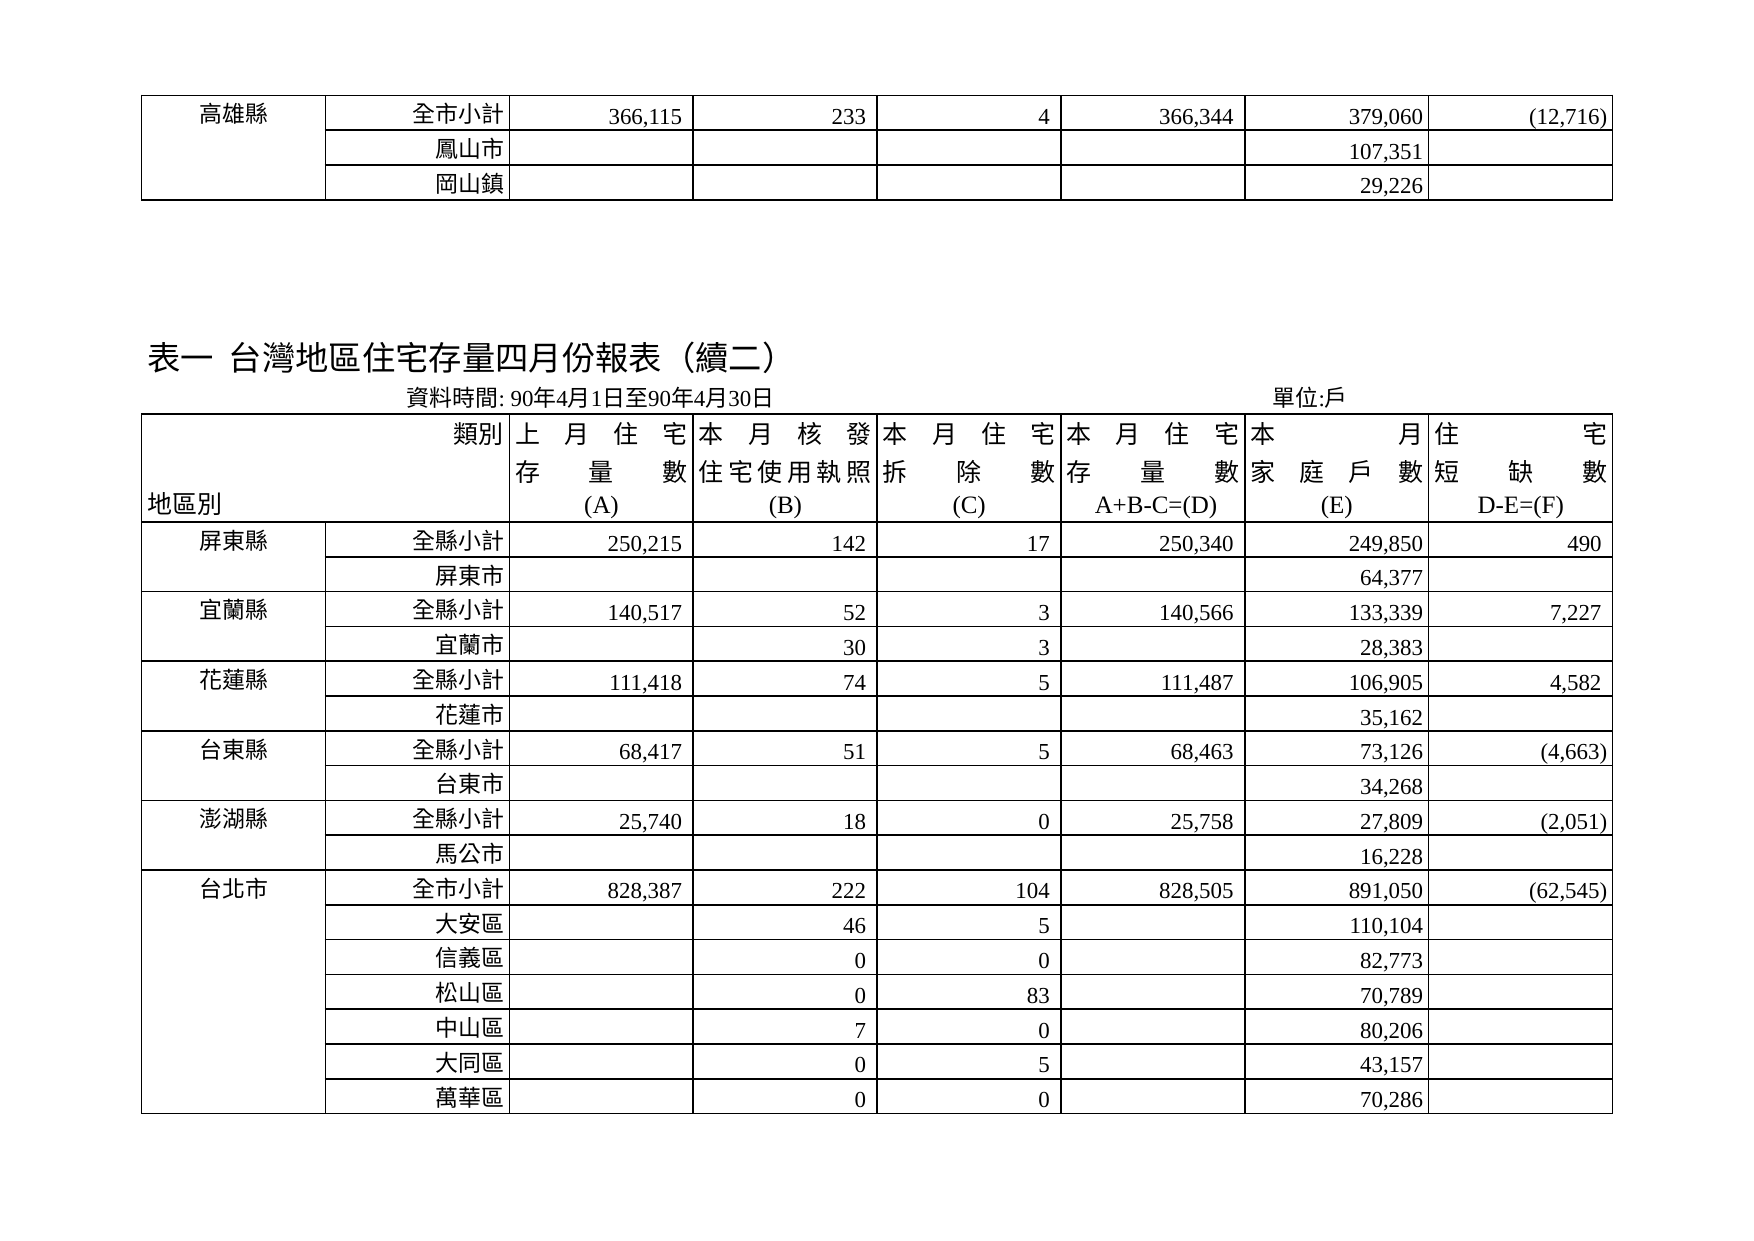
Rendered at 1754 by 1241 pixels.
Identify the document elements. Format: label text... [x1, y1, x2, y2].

table_cell 類別 地區別 [142, 415, 509, 521]
table_cell 全縣小計 [326, 523, 509, 556]
table_cell 828,387 [510, 871, 692, 904]
table_cell [1062, 697, 1244, 730]
table_cell [1062, 1080, 1244, 1113]
table_cell D-E=(F) [1429, 489, 1612, 521]
table_cell 35,162 [1246, 697, 1428, 730]
table_cell 74 [694, 662, 876, 695]
table_cell 73,126 [1246, 732, 1428, 765]
table_cell 366,115 [510, 96, 692, 129]
table_cell 490 [1429, 523, 1612, 556]
table_cell 68,417 [510, 732, 692, 765]
table_cell 828,505 [1062, 871, 1244, 904]
table_cell 111,487 [1062, 662, 1244, 695]
table_cell 資料時間: 90年4月1日至90年4月30日 單位:戶 [142, 380, 1613, 413]
table_cell [1062, 1010, 1244, 1043]
table_cell 本月住宅 [878, 415, 1060, 451]
table_cell [1429, 1045, 1612, 1078]
table_cell [1429, 166, 1612, 199]
table_cell 43,157 [1246, 1045, 1428, 1078]
table_cell [510, 1045, 692, 1078]
table_cell [1429, 836, 1612, 869]
table_cell [694, 166, 876, 199]
table_cell [1062, 131, 1244, 164]
table_cell [1245, 201, 1428, 232]
table_cell [877, 232, 1061, 265]
table_cell [510, 697, 692, 730]
table_cell [1429, 1080, 1612, 1113]
table_cell 104 [878, 871, 1060, 904]
table_cell 0 [694, 1080, 876, 1113]
table_cell 全縣小計 [326, 732, 509, 765]
table_cell [1062, 766, 1244, 799]
table_cell 0 [694, 975, 876, 1008]
table_cell [878, 558, 1060, 591]
table_cell 25,740 [510, 801, 692, 834]
table_cell 34,268 [1246, 766, 1428, 799]
table_cell (62,545) [1429, 871, 1612, 904]
table_cell [877, 298, 1061, 332]
table_cell [1062, 906, 1244, 939]
table_cell 信義區 [326, 940, 509, 973]
table_cell 屏東縣 [142, 523, 325, 591]
table_cell 106,905 [1246, 662, 1428, 695]
table_cell [509, 201, 693, 232]
table_cell [1429, 975, 1612, 1008]
table_cell A+B-C=(D) [1062, 489, 1244, 521]
table_cell 全市小計 [326, 96, 509, 129]
table_cell [1429, 1010, 1612, 1043]
table_cell [694, 766, 876, 799]
table_cell 891,050 [1246, 871, 1428, 904]
table_cell 142 [694, 523, 876, 556]
table_cell 250,340 [1062, 523, 1244, 556]
table_cell 家庭戶數 [1246, 451, 1428, 489]
table_cell [1429, 906, 1612, 939]
table_cell 111,418 [510, 662, 692, 695]
table_cell [510, 906, 692, 939]
table_cell 68,463 [1062, 732, 1244, 765]
table_cell [877, 265, 1061, 298]
table_cell [878, 166, 1060, 199]
table_cell 107,351 [1246, 131, 1428, 164]
table_cell [694, 558, 876, 591]
table_cell 4 [878, 96, 1060, 129]
table_cell 64,377 [1246, 558, 1428, 591]
table_cell 140,566 [1062, 592, 1244, 626]
table_cell 3 [878, 627, 1060, 660]
table_cell [1062, 836, 1244, 869]
table_cell 宜蘭縣 [142, 592, 325, 660]
table_cell [510, 131, 692, 164]
table_cell 5 [878, 906, 1060, 939]
table_cell 25,758 [1062, 801, 1244, 834]
table_cell [1245, 232, 1428, 265]
table_cell 短缺數 [1429, 451, 1612, 489]
table_cell [1429, 265, 1613, 298]
table_cell [509, 265, 693, 298]
table_cell [142, 298, 325, 332]
table_cell [694, 836, 876, 869]
table_cell 台東市 [326, 766, 509, 799]
table_cell [1429, 558, 1612, 591]
table_cell 澎湖縣 [142, 801, 325, 869]
table_cell 住宅 [1429, 415, 1612, 451]
table_cell 0 [694, 940, 876, 973]
table_cell [1062, 975, 1244, 1008]
table_cell 屏東市 [326, 558, 509, 591]
table_cell 鳳山市 [326, 131, 509, 164]
table_cell [510, 166, 692, 199]
table_cell 0 [694, 1045, 876, 1078]
table_cell 全縣小計 [326, 801, 509, 834]
table_cell 133,339 [1246, 592, 1428, 626]
table_cell 249,850 [1246, 523, 1428, 556]
table_cell 379,060 [1246, 96, 1428, 129]
table_cell [693, 265, 877, 298]
table_cell 70,789 [1246, 975, 1428, 1008]
table_cell (2,051) [1429, 801, 1612, 834]
table_cell 82,773 [1246, 940, 1428, 973]
table_cell 本月核發 [694, 415, 876, 451]
table_cell [510, 975, 692, 1008]
table_cell [1429, 298, 1613, 332]
table_cell [510, 1080, 692, 1113]
table_cell 存量數 [510, 451, 692, 489]
table_cell [509, 232, 693, 265]
table_cell [1245, 298, 1428, 332]
table_cell 4,582 [1429, 662, 1612, 695]
table_cell 岡山鎮 [326, 166, 509, 199]
table_cell 本月住宅 [1062, 415, 1244, 451]
table_cell [1429, 627, 1612, 660]
table_cell 萬華區 [326, 1080, 509, 1113]
table_cell 28,383 [1246, 627, 1428, 660]
table_cell 29,226 [1246, 166, 1428, 199]
table_cell 110,104 [1246, 906, 1428, 939]
table_cell (B) [694, 489, 876, 521]
table_cell 表一 台灣地區住宅存量四月份報表（續二） [142, 332, 1613, 380]
table_cell 52 [694, 592, 876, 626]
table_cell 存量數 [1062, 451, 1244, 489]
table_cell [142, 265, 325, 298]
table_cell 5 [878, 662, 1060, 695]
table_cell (C) [878, 489, 1060, 521]
table_cell [510, 766, 692, 799]
table_cell [877, 201, 1061, 232]
table_cell 本月 [1246, 415, 1428, 451]
table_cell 花蓮縣 [142, 662, 325, 730]
table_cell 住宅使用執照 [694, 451, 876, 489]
table_cell 7,227 [1429, 592, 1612, 626]
table_cell 拆除數 [878, 451, 1060, 489]
table_cell [1062, 558, 1244, 591]
table_cell 80,206 [1246, 1010, 1428, 1043]
table_cell [325, 201, 509, 232]
table_cell [1429, 697, 1612, 730]
table_cell [510, 558, 692, 591]
table_cell 222 [694, 871, 876, 904]
table_cell 46 [694, 906, 876, 939]
table_cell [693, 201, 877, 232]
table_cell 上月住宅 [510, 415, 692, 451]
table_cell [1061, 265, 1245, 298]
table_cell (E) [1246, 489, 1428, 521]
table_cell [1062, 627, 1244, 660]
table_cell [510, 1010, 692, 1043]
table_cell [694, 697, 876, 730]
table_cell 台東縣 [142, 732, 325, 799]
table_cell 全市小計 [326, 871, 509, 904]
table_cell 全縣小計 [326, 662, 509, 695]
table_cell [1429, 232, 1613, 265]
table_cell [1062, 1045, 1244, 1078]
table_cell [142, 201, 325, 232]
table_cell [325, 265, 509, 298]
table_cell [1245, 265, 1428, 298]
table_cell [1429, 201, 1613, 232]
table_cell 高雄縣 [142, 96, 325, 199]
table_cell (4,663) [1429, 732, 1612, 765]
table_cell [510, 836, 692, 869]
table_cell 松山區 [326, 975, 509, 1008]
table_cell [693, 232, 877, 265]
table_cell 0 [878, 1080, 1060, 1113]
table_cell [878, 697, 1060, 730]
table_cell 250,215 [510, 523, 692, 556]
table_cell 366,344 [1062, 96, 1244, 129]
table_cell [325, 298, 509, 332]
table_cell 大安區 [326, 906, 509, 939]
table_cell [1062, 166, 1244, 199]
table_cell 233 [694, 96, 876, 129]
table_cell 140,517 [510, 592, 692, 626]
table_cell 18 [694, 801, 876, 834]
table_cell 0 [878, 1010, 1060, 1043]
table_cell 51 [694, 732, 876, 765]
table_cell 5 [878, 1045, 1060, 1078]
table_cell 27,809 [1246, 801, 1428, 834]
table_cell [1062, 940, 1244, 973]
table_cell 17 [878, 523, 1060, 556]
table_cell 全縣小計 [326, 592, 509, 626]
table_cell 中山區 [326, 1010, 509, 1043]
table_cell (A) [510, 489, 692, 521]
table_cell [1061, 201, 1245, 232]
table_cell [1061, 232, 1245, 265]
table_cell [325, 232, 509, 265]
table_cell 宜蘭市 [326, 627, 509, 660]
table_cell 馬公市 [326, 836, 509, 869]
table_cell [1429, 940, 1612, 973]
table_cell 0 [878, 801, 1060, 834]
table_cell [1429, 131, 1612, 164]
table_cell [878, 131, 1060, 164]
table_cell [878, 766, 1060, 799]
table_cell [509, 298, 693, 332]
table_cell 大同區 [326, 1045, 509, 1078]
table_cell 70,286 [1246, 1080, 1428, 1113]
table_cell [510, 940, 692, 973]
table_cell [1429, 766, 1612, 799]
table_cell [693, 298, 877, 332]
table_cell (12,716) [1429, 96, 1612, 129]
table_cell 30 [694, 627, 876, 660]
table_cell 3 [878, 592, 1060, 626]
table_cell 台北市 [142, 871, 325, 1113]
table_cell [878, 836, 1060, 869]
table_cell [694, 131, 876, 164]
table_cell 0 [878, 940, 1060, 973]
table_cell 83 [878, 975, 1060, 1008]
table_cell [1061, 298, 1245, 332]
table_cell [142, 232, 325, 265]
table_cell 花蓮市 [326, 697, 509, 730]
table_cell 16,228 [1246, 836, 1428, 869]
table_cell 7 [694, 1010, 876, 1043]
table_cell 5 [878, 732, 1060, 765]
table_cell [510, 627, 692, 660]
